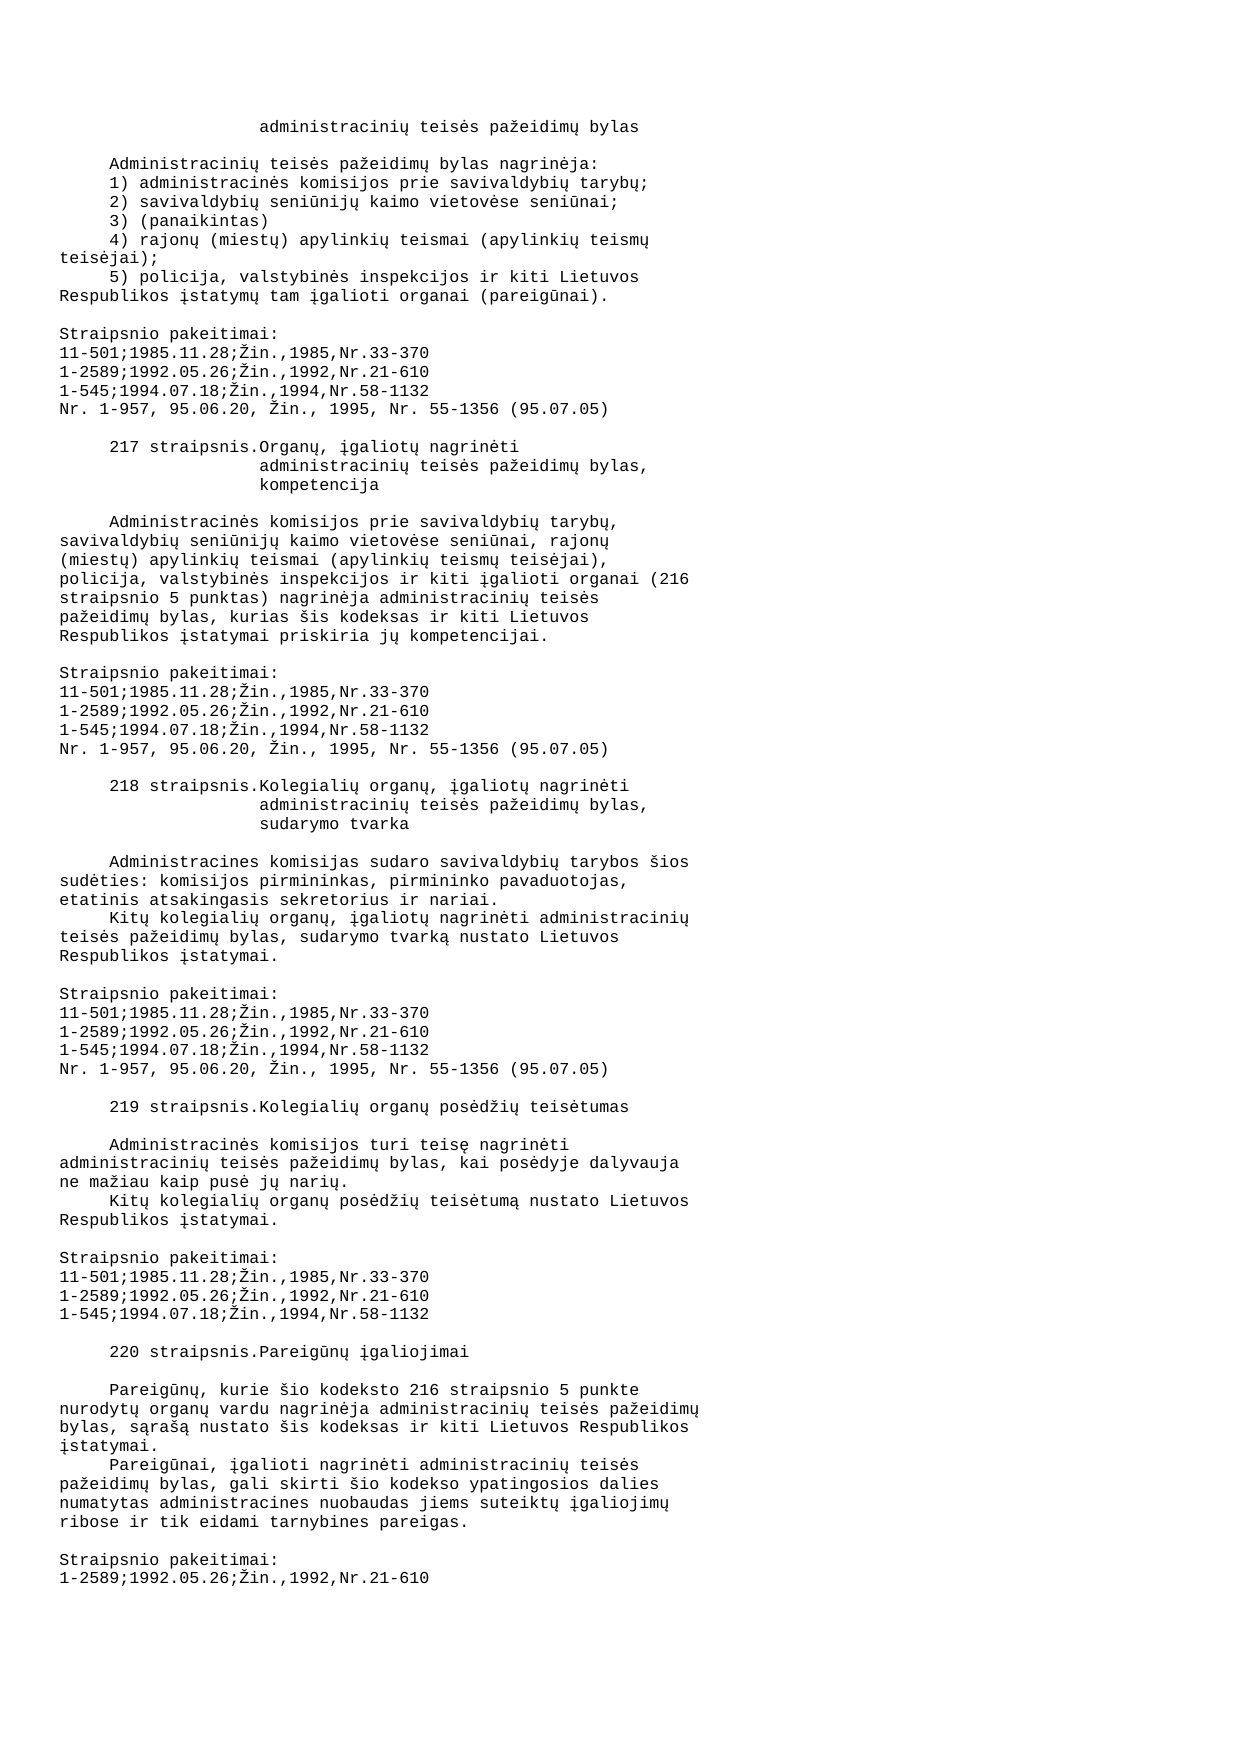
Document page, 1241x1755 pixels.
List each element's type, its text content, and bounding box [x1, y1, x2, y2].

text 217 straipsnis.Organų, įgaliotų nagrinėti [59, 439, 1122, 457]
text teisės pažeidimų bylas, sudarymo tvarką nustato Lietuvos [59, 929, 1122, 948]
text Respublikos įstatymų tam įgalioti organai (pareigūnai). [59, 288, 1122, 307]
text 219 straipsnis.Kolegialių organų posėdžių teisėtumas [59, 1098, 1122, 1117]
text 1-2589;1992.05.26;Žin.,1992,Nr.21-610 [59, 1287, 1122, 1306]
text straipsnio 5 punktas) nagrinėja administracinių teisės [59, 589, 1122, 608]
text 1-2589;1992.05.26;Žin.,1992,Nr.21-610 [59, 1023, 1122, 1042]
text 220 straipsnis.Pareigūnų įgaliojimai [59, 1344, 1122, 1362]
text 4) rajonų (miestų) apylinkių teismai (apylinkių teismų [59, 231, 1122, 250]
text Respublikos įstatymai. [59, 948, 1122, 967]
text pažeidimų bylas, gali skirti šio kodekso ypatingosios dalies [59, 1476, 1122, 1494]
text 5) policija, valstybinės inspekcijos ir kiti Lietuvos [59, 269, 1122, 288]
text Straipsnio pakeitimai: [59, 1551, 1122, 1570]
text 1-2589;1992.05.26;Žin.,1992,Nr.21-610 [59, 1570, 1122, 1589]
text pažeidimų bylas, kurias šis kodeksas ir kiti Lietuvos [59, 608, 1122, 627]
text 2) savivaldybių seniūnijų kaimo vietovėse seniūnai; [59, 193, 1122, 212]
text Respublikos įstatymai. [59, 1212, 1122, 1231]
text įstatymai. [59, 1438, 1122, 1457]
text 1-545;1994.07.18;Žin.,1994,Nr.58-1132 [59, 1306, 1122, 1325]
text nurodytų organų vardu nagrinėja administracinių teisės pažeidimų [59, 1400, 1122, 1419]
text Kitų kolegialių organų posėdžių teisėtumą nustato Lietuvos [59, 1193, 1122, 1212]
text savivaldybių seniūnijų kaimo vietovėse seniūnai, rajonų [59, 533, 1122, 552]
text (miestų) apylinkių teismai (apylinkių teismų teisėjai), [59, 552, 1122, 571]
text 3) (panaikintas) [59, 212, 1122, 231]
text Pareigūnai, įgalioti nagrinėti administracinių teisės [59, 1457, 1122, 1476]
text sudėties: komisijos pirmininkas, pirmininko pavaduotojas, [59, 872, 1122, 891]
text 11-501;1985.11.28;Žin.,1985,Nr.33-370 [59, 344, 1122, 363]
text Straipsnio pakeitimai: [59, 985, 1122, 1004]
text sudarymo tvarka [59, 816, 1122, 834]
text 11-501;1985.11.28;Žin.,1985,Nr.33-370 [59, 1268, 1122, 1287]
text 11-501;1985.11.28;Žin.,1985,Nr.33-370 [59, 1004, 1122, 1023]
text numatytas administracines nuobaudas jiems suteiktų įgaliojimų [59, 1494, 1122, 1513]
text administracinių teisės pažeidimų bylas, [59, 457, 1122, 476]
text etatinis atsakingasis sekretorius ir nariai. [59, 891, 1122, 910]
text Administracinių teisės pažeidimų bylas nagrinėja: [59, 156, 1122, 175]
text Respublikos įstatymai priskiria jų kompetencijai. [59, 627, 1122, 646]
text Nr. 1-957, 95.06.20, Žin., 1995, Nr. 55-1356 (95.07.05) [59, 740, 1122, 759]
text Pareigūnų, kurie šio kodeksto 216 straipsnio 5 punkte [59, 1381, 1122, 1400]
text administracinių teisės pažeidimų bylas, [59, 797, 1122, 816]
text teisėjai); [59, 250, 1122, 269]
text 1-2589;1992.05.26;Žin.,1992,Nr.21-610 [59, 363, 1122, 382]
text Nr. 1-957, 95.06.20, Žin., 1995, Nr. 55-1356 (95.07.05) [59, 1061, 1122, 1080]
text Straipsnio pakeitimai: [59, 326, 1122, 344]
text kompetencija [59, 476, 1122, 495]
text ne mažiau kaip pusė jų narių. [59, 1174, 1122, 1193]
text Administracinės komisijos prie savivaldybių tarybų, [59, 514, 1122, 533]
text policija, valstybinės inspekcijos ir kiti įgalioti organai (216 [59, 571, 1122, 589]
text administracinių teisės pažeidimų bylas, kai posėdyje dalyvauja [59, 1155, 1122, 1174]
text administracinių teisės pažeidimų bylas [59, 118, 1122, 137]
text 1-545;1994.07.18;Žin.,1994,Nr.58-1132 [59, 1042, 1122, 1061]
text 1-2589;1992.05.26;Žin.,1992,Nr.21-610 [59, 703, 1122, 721]
text Kitų kolegialių organų, įgaliotų nagrinėti administracinių [59, 910, 1122, 929]
text 11-501;1985.11.28;Žin.,1985,Nr.33-370 [59, 684, 1122, 703]
text 1-545;1994.07.18;Žin.,1994,Nr.58-1132 [59, 382, 1122, 401]
text Straipsnio pakeitimai: [59, 665, 1122, 684]
text 1-545;1994.07.18;Žin.,1994,Nr.58-1132 [59, 721, 1122, 740]
text Administracinės komisijos turi teisę nagrinėti [59, 1136, 1122, 1155]
text 218 straipsnis.Kolegialių organų, įgaliotų nagrinėti [59, 778, 1122, 797]
text bylas, sąrašą nustato šis kodeksas ir kiti Lietuvos Respublikos [59, 1419, 1122, 1438]
text ribose ir tik eidami tarnybines pareigas. [59, 1513, 1122, 1532]
text Nr. 1-957, 95.06.20, Žin., 1995, Nr. 55-1356 (95.07.05) [59, 401, 1122, 420]
text Straipsnio pakeitimai: [59, 1249, 1122, 1268]
text 1) administracinės komisijos prie savivaldybių tarybų; [59, 175, 1122, 193]
text Administracines komisijas sudaro savivaldybių tarybos šios [59, 853, 1122, 872]
